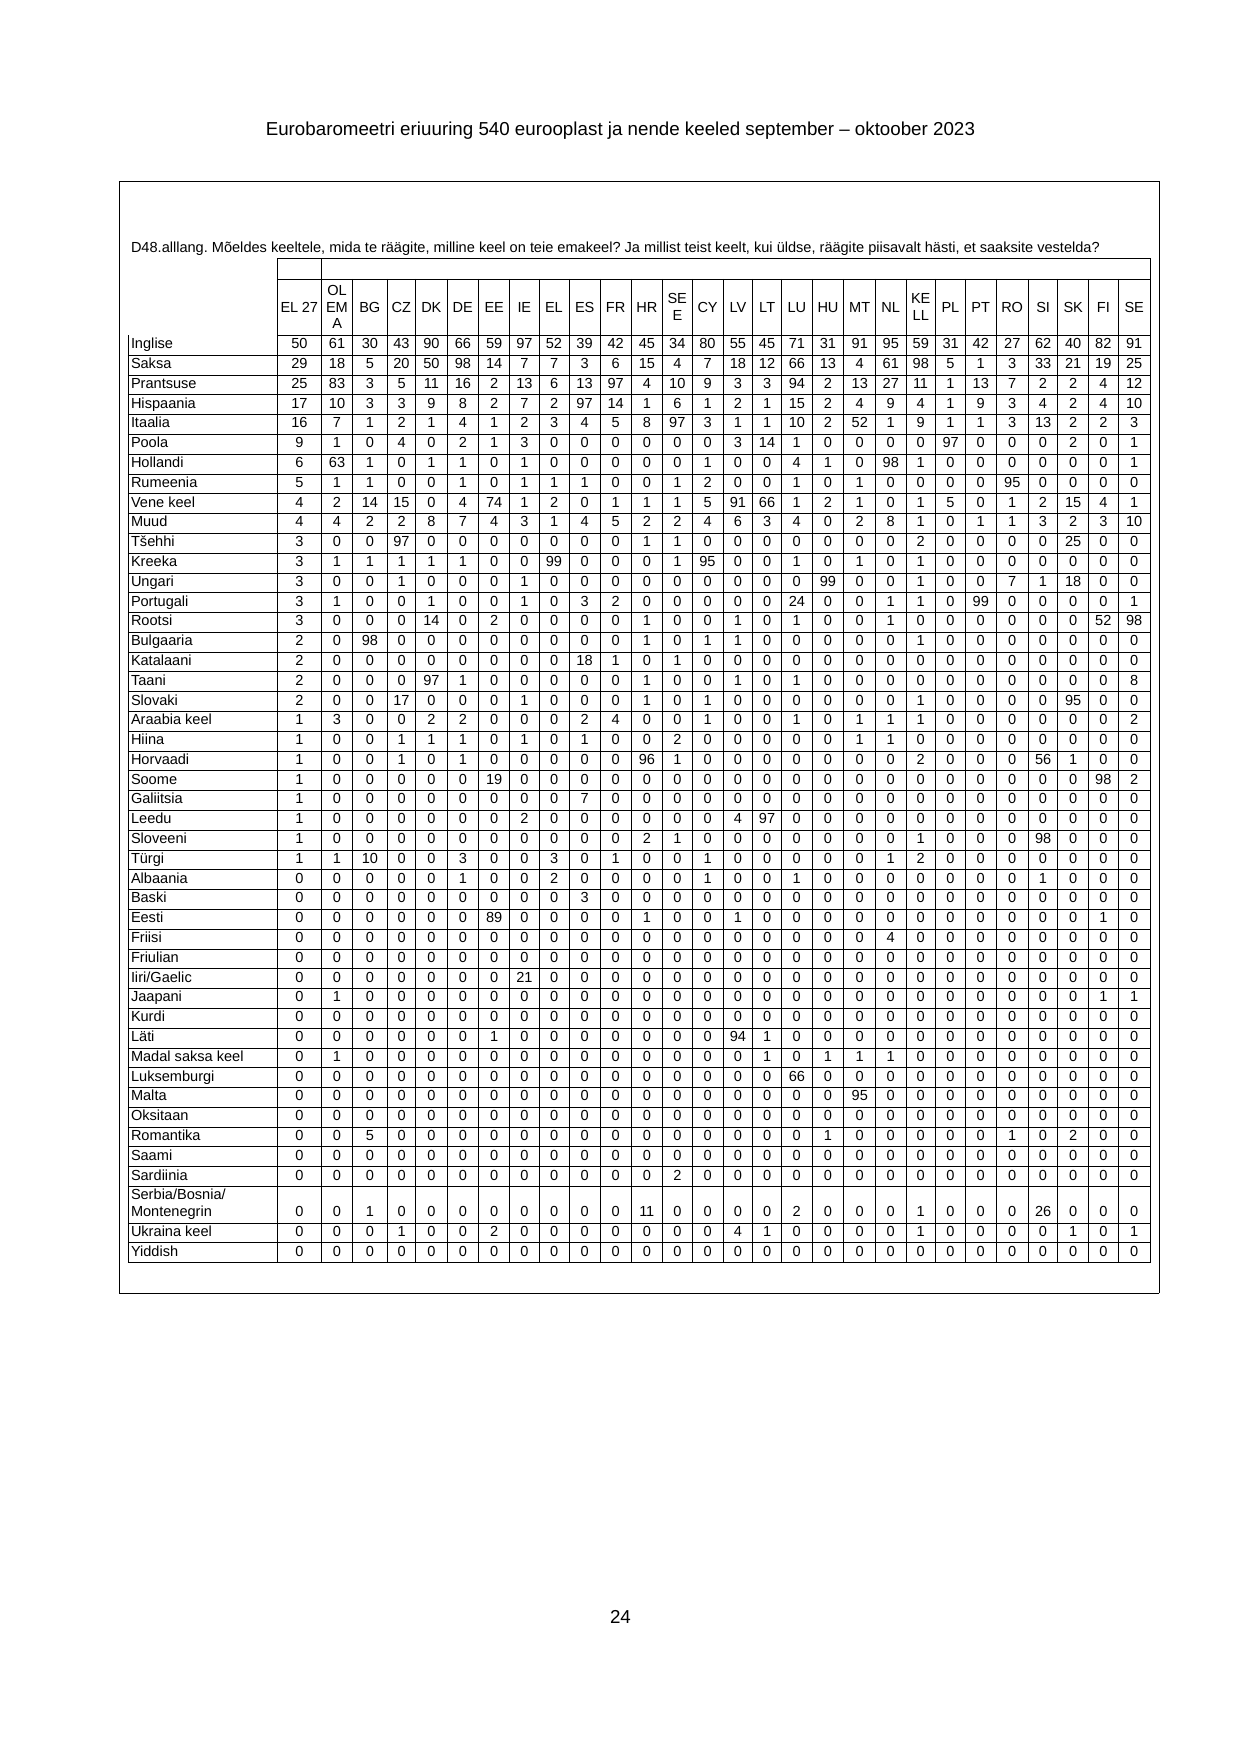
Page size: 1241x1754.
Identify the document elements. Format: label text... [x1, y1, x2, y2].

table_cell 0 [570, 494, 600, 513]
table_cell 61 [876, 356, 906, 374]
table_cell SI [1029, 280, 1057, 335]
table_cell 0 [876, 989, 906, 1008]
table_cell 1 [510, 692, 539, 711]
table_cell Jaapani [129, 989, 277, 1008]
table_cell 0 [388, 672, 415, 691]
table_cell 0 [813, 613, 843, 632]
table_cell 0 [632, 1108, 662, 1127]
table_cell 0 [844, 1068, 875, 1087]
table_cell [278, 259, 321, 279]
table_cell 1 [907, 1224, 935, 1242]
table_cell 0 [753, 1088, 781, 1107]
table_cell 0 [936, 910, 965, 929]
table_cell 97 [510, 336, 539, 355]
table_cell 94 [782, 376, 812, 394]
table_cell 0 [510, 1128, 539, 1146]
table_cell 0 [416, 989, 447, 1008]
table_cell 0 [663, 712, 692, 731]
table_cell 0 [1029, 633, 1057, 652]
table_cell 0 [724, 455, 752, 473]
table_cell 0 [601, 534, 631, 553]
table_cell 0 [876, 1147, 906, 1166]
table_cell 82 [1089, 336, 1118, 355]
table_cell 0 [1058, 969, 1088, 988]
table_cell 1 [907, 593, 935, 612]
table_cell 0 [278, 1029, 321, 1047]
table_cell 0 [570, 870, 600, 889]
table_cell BG [353, 280, 387, 335]
table_cell 0 [753, 930, 781, 948]
table_cell 0 [1029, 712, 1057, 731]
table_cell 0 [1058, 1049, 1088, 1067]
table_cell 17 [278, 395, 321, 414]
table_cell 0 [907, 672, 935, 691]
table_cell 0 [844, 435, 875, 454]
table_cell Romantika [129, 1128, 277, 1146]
table_cell [965, 259, 996, 279]
table_cell 0 [540, 574, 569, 592]
table_cell 0 [693, 910, 723, 929]
table_cell 0 [997, 1187, 1028, 1222]
table_cell 21 [510, 969, 539, 988]
table_cell 0 [966, 494, 996, 513]
table_cell 0 [813, 969, 843, 988]
table_cell 91 [1119, 336, 1150, 355]
table_cell 0 [479, 791, 509, 810]
table_cell 0 [907, 1147, 935, 1166]
table_cell 0 [416, 851, 447, 869]
table_cell 0 [1058, 870, 1088, 889]
table_cell 0 [876, 1128, 906, 1146]
table_cell 10 [1119, 514, 1150, 533]
table_cell 95 [876, 336, 906, 355]
table_cell 1 [997, 514, 1028, 533]
table_cell 26 [1029, 1187, 1057, 1222]
table_cell 1 [278, 831, 321, 849]
table_cell 0 [510, 1029, 539, 1047]
table_cell 0 [601, 752, 631, 770]
table_cell 0 [448, 1049, 478, 1067]
table_cell 0 [278, 1068, 321, 1087]
table_cell 3 [997, 356, 1028, 374]
table_cell 0 [353, 1243, 387, 1262]
table_cell 2 [813, 415, 843, 434]
table_cell 0 [570, 455, 600, 473]
table_cell 0 [936, 1029, 965, 1047]
table_cell 1 [632, 910, 662, 929]
table_cell Taani [129, 672, 277, 691]
table_cell 0 [966, 811, 996, 830]
table_cell 10 [353, 851, 387, 869]
table_cell 2 [540, 494, 569, 513]
table_cell 0 [693, 1068, 723, 1087]
table_cell 0 [353, 811, 387, 830]
table_cell 0 [753, 989, 781, 1008]
table_cell 4 [782, 455, 812, 473]
table_cell 0 [510, 752, 539, 770]
table_cell 9 [278, 435, 321, 454]
table_cell 0 [322, 831, 352, 849]
table_cell 0 [936, 455, 965, 473]
table_cell 0 [844, 831, 875, 849]
table_cell 0 [1029, 1029, 1057, 1047]
table_cell 0 [540, 1224, 569, 1242]
table_cell 0 [416, 771, 447, 790]
table_cell 0 [876, 890, 906, 909]
table_cell 5 [601, 415, 631, 434]
table_cell 0 [997, 1108, 1028, 1127]
table_cell 14 [753, 435, 781, 454]
table_cell 2 [1089, 415, 1118, 434]
table_cell 50 [416, 356, 447, 374]
table_cell 0 [997, 435, 1028, 454]
table_cell FR [601, 280, 631, 335]
table_cell 0 [632, 950, 662, 968]
table_cell Saksa [129, 356, 277, 374]
table_cell 0 [966, 534, 996, 553]
table_cell 0 [693, 1243, 723, 1262]
table_cell Albaania [129, 870, 277, 889]
table_cell 1 [1119, 593, 1150, 612]
table_cell 0 [724, 851, 752, 869]
table_cell 6 [663, 395, 692, 414]
table_cell 3 [693, 415, 723, 434]
table_cell FI [1089, 280, 1118, 335]
table_cell 0 [844, 574, 875, 592]
table_cell 0 [1058, 930, 1088, 948]
table_cell 1 [510, 475, 539, 493]
table_cell 0 [813, 870, 843, 889]
table_cell 1 [322, 989, 352, 1008]
table_cell 0 [322, 752, 352, 770]
table_cell 1 [693, 692, 723, 711]
table_cell [875, 259, 906, 279]
table_cell 0 [663, 1068, 692, 1087]
table_cell 0 [724, 752, 752, 770]
table_cell 1 [416, 415, 447, 434]
table_cell 0 [479, 1128, 509, 1146]
table_cell 0 [966, 1009, 996, 1028]
table_cell 3 [1119, 415, 1150, 434]
table_cell 1 [632, 633, 662, 652]
table_cell 19 [479, 771, 509, 790]
table_cell 0 [353, 1029, 387, 1047]
table_cell 0 [813, 1108, 843, 1127]
table_cell 0 [322, 969, 352, 988]
table_cell 0 [353, 1147, 387, 1166]
table_cell 0 [724, 1187, 752, 1222]
table_cell 2 [479, 376, 509, 394]
table_cell 1 [663, 831, 692, 849]
table_cell 0 [448, 692, 478, 711]
table_cell 3 [510, 435, 539, 454]
table_cell 9 [966, 395, 996, 414]
table_cell 0 [813, 831, 843, 849]
table_cell 0 [693, 831, 723, 849]
table_cell 0 [876, 791, 906, 810]
table_cell 0 [907, 1243, 935, 1262]
table_cell 97 [753, 811, 781, 830]
table_cell 1 [907, 1187, 935, 1222]
table_cell 0 [388, 653, 415, 671]
table_cell 0 [813, 653, 843, 671]
table_cell 0 [936, 870, 965, 889]
table_cell 1 [844, 554, 875, 572]
table_cell 0 [416, 1224, 447, 1242]
table_cell 4 [388, 435, 415, 454]
table_cell 0 [753, 1128, 781, 1146]
table_cell 0 [479, 870, 509, 889]
table_cell 7 [510, 356, 539, 374]
table_cell 1 [782, 435, 812, 454]
table_cell 0 [416, 1243, 447, 1262]
table_cell 0 [1058, 1088, 1088, 1107]
table_cell 91 [724, 494, 752, 513]
table_cell 0 [876, 1243, 906, 1262]
table_cell 0 [1029, 1088, 1057, 1107]
table_cell 0 [966, 1029, 996, 1047]
table_cell 0 [844, 1243, 875, 1262]
table_cell 0 [510, 851, 539, 869]
table_cell 0 [510, 633, 539, 652]
table_cell 0 [936, 752, 965, 770]
table_cell 0 [813, 732, 843, 751]
table_cell 3 [753, 376, 781, 394]
table_cell 0 [876, 633, 906, 652]
table_cell 0 [936, 554, 965, 572]
table_cell 0 [844, 1224, 875, 1242]
table_cell 0 [693, 969, 723, 988]
table_cell 1 [540, 514, 569, 533]
table_cell 0 [479, 752, 509, 770]
table_cell 0 [322, 1167, 352, 1186]
table_cell 0 [632, 1088, 662, 1107]
table_cell 0 [663, 851, 692, 869]
table_cell 0 [1089, 1049, 1118, 1067]
table_cell 0 [353, 593, 387, 612]
table_cell 0 [1119, 633, 1150, 652]
table_cell EE [479, 280, 509, 335]
table_cell 1 [1089, 910, 1118, 929]
table_cell 0 [876, 969, 906, 988]
table_cell 0 [479, 653, 509, 671]
table_cell 0 [844, 1187, 875, 1222]
table_cell 0 [1089, 950, 1118, 968]
table_cell 1 [936, 415, 965, 434]
table_cell 0 [570, 1128, 600, 1146]
table_cell 0 [353, 1167, 387, 1186]
table_cell 5 [936, 494, 965, 513]
table_cell 0 [540, 455, 569, 473]
table_cell 0 [353, 712, 387, 731]
table_cell 4 [782, 514, 812, 533]
table_cell 1 [663, 494, 692, 513]
table_cell 0 [510, 1049, 539, 1067]
table_cell 0 [1029, 692, 1057, 711]
table_cell 0 [753, 851, 781, 869]
table_cell 0 [388, 633, 415, 652]
table_cell 0 [782, 969, 812, 988]
table_cell 0 [876, 1108, 906, 1127]
table_cell 0 [693, 732, 723, 751]
table_cell 0 [510, 1167, 539, 1186]
table_cell 0 [1089, 930, 1118, 948]
table_cell 0 [663, 455, 692, 473]
table_cell 0 [876, 870, 906, 889]
table_cell 15 [632, 356, 662, 374]
table_cell 1 [782, 613, 812, 632]
table_cell 0 [663, 1187, 692, 1222]
table_cell 0 [632, 455, 662, 473]
table_cell 0 [632, 554, 662, 572]
table_cell 0 [388, 1167, 415, 1186]
table_cell 0 [966, 1068, 996, 1087]
table_cell Saami [129, 1147, 277, 1166]
table_cell EL [540, 280, 569, 335]
table_cell 0 [907, 732, 935, 751]
table_cell 0 [416, 969, 447, 988]
table_cell 0 [479, 554, 509, 572]
table_cell 0 [844, 890, 875, 909]
table_cell 74 [479, 494, 509, 513]
table_cell Poola [129, 435, 277, 454]
table_cell 0 [601, 1049, 631, 1067]
table_cell 0 [388, 1187, 415, 1222]
table_cell KELL [907, 280, 935, 335]
table_cell 0 [388, 593, 415, 612]
table_cell 0 [601, 633, 631, 652]
table_cell 0 [782, 910, 812, 929]
table_cell 0 [724, 930, 752, 948]
table_cell 42 [966, 336, 996, 355]
table_cell 1 [632, 613, 662, 632]
table_cell 0 [907, 1029, 935, 1047]
table_cell 0 [1058, 791, 1088, 810]
table_cell 0 [278, 969, 321, 988]
table_cell Läti [129, 1029, 277, 1047]
table_cell 1 [1119, 989, 1150, 1008]
table_cell 0 [388, 771, 415, 790]
table_cell 2 [1058, 435, 1088, 454]
table_cell 0 [663, 930, 692, 948]
table_cell [996, 259, 1028, 279]
table_cell 0 [1029, 455, 1057, 473]
table_cell 0 [540, 1147, 569, 1166]
table_cell 0 [1058, 910, 1088, 929]
table_cell 1 [1119, 494, 1150, 513]
table_cell 1 [724, 613, 752, 632]
table_cell 0 [1058, 1029, 1088, 1047]
table_cell 4 [601, 712, 631, 731]
table_cell 18 [724, 356, 752, 374]
table_cell 0 [1058, 1167, 1088, 1186]
table_cell 1 [907, 455, 935, 473]
table_cell 0 [966, 712, 996, 731]
table_cell 21 [1058, 356, 1088, 374]
table_cell 0 [724, 593, 752, 612]
table_cell 0 [844, 811, 875, 830]
table_cell 2 [278, 633, 321, 652]
table_cell 0 [570, 851, 600, 869]
table_cell 0 [663, 1088, 692, 1107]
table_cell [447, 259, 478, 279]
table_cell 1 [448, 752, 478, 770]
table_cell 0 [479, 851, 509, 869]
table_cell 0 [570, 950, 600, 968]
table_cell Kurdi [129, 1009, 277, 1028]
table_cell 0 [844, 1029, 875, 1047]
table_cell 0 [570, 771, 600, 790]
table_cell 0 [510, 870, 539, 889]
table_cell 0 [663, 890, 692, 909]
table_cell 0 [601, 910, 631, 929]
table_cell 0 [1089, 435, 1118, 454]
table_cell 0 [416, 1187, 447, 1222]
table_cell 2 [448, 435, 478, 454]
table_cell 0 [936, 1049, 965, 1067]
table_cell 0 [1089, 554, 1118, 572]
table_cell 4 [663, 356, 692, 374]
table_cell Horvaadi [129, 752, 277, 770]
table_cell 0 [907, 950, 935, 968]
table_cell 0 [479, 633, 509, 652]
table_cell [781, 259, 812, 279]
table_cell 0 [813, 712, 843, 731]
table_cell 0 [479, 1009, 509, 1028]
table_cell 0 [448, 1167, 478, 1186]
table_cell 0 [416, 870, 447, 889]
table_cell 0 [1119, 1187, 1150, 1222]
table_cell 0 [1029, 653, 1057, 671]
table_cell 1 [693, 455, 723, 473]
table_cell 0 [782, 1009, 812, 1028]
table_cell 0 [322, 534, 352, 553]
table_cell 25 [1058, 534, 1088, 553]
table_cell 13 [813, 356, 843, 374]
table_cell 0 [632, 1029, 662, 1047]
table_cell 0 [1029, 1243, 1057, 1262]
table_cell 0 [540, 989, 569, 1008]
table_cell 0 [601, 969, 631, 988]
table_cell 0 [1119, 811, 1150, 830]
table_cell 0 [1119, 554, 1150, 572]
table_cell 0 [1089, 1167, 1118, 1186]
table_cell 0 [753, 1187, 781, 1222]
table_cell 2 [1029, 376, 1057, 394]
table_cell 83 [322, 376, 352, 394]
table_cell 0 [353, 534, 387, 553]
table_cell 0 [510, 771, 539, 790]
table_cell 0 [782, 1128, 812, 1146]
table_cell 0 [388, 811, 415, 830]
table_cell 7 [448, 514, 478, 533]
table_cell 0 [322, 1243, 352, 1262]
table_cell 2 [907, 534, 935, 553]
table_cell [478, 259, 509, 279]
table_cell 0 [724, 969, 752, 988]
table_cell 0 [936, 475, 965, 493]
table_cell 0 [1089, 653, 1118, 671]
table_cell 0 [782, 1029, 812, 1047]
table_cell ES [570, 280, 600, 335]
table_cell 6 [540, 376, 569, 394]
table_cell 94 [724, 1029, 752, 1047]
table_cell 0 [724, 1243, 752, 1262]
table_cell 3 [570, 356, 600, 374]
table_cell 0 [540, 1068, 569, 1087]
table_cell 0 [966, 574, 996, 592]
table_cell 0 [479, 732, 509, 751]
table_cell 0 [966, 653, 996, 671]
table_cell 0 [876, 1009, 906, 1028]
table_cell 0 [724, 1167, 752, 1186]
table_cell 0 [570, 831, 600, 849]
table_cell 0 [1089, 1224, 1118, 1242]
table_cell 0 [540, 950, 569, 968]
table_cell 0 [753, 831, 781, 849]
table_cell 0 [997, 633, 1028, 652]
table_cell 0 [936, 811, 965, 830]
table_cell 0 [997, 930, 1028, 948]
table_cell 0 [936, 930, 965, 948]
table_cell 0 [753, 1009, 781, 1028]
table_cell 4 [724, 811, 752, 830]
table_cell 0 [353, 969, 387, 988]
table_cell 0 [663, 950, 692, 968]
table_cell 0 [510, 890, 539, 909]
table_cell 0 [540, 1029, 569, 1047]
table_cell 2 [844, 514, 875, 533]
table_cell 2 [1058, 514, 1088, 533]
table_cell 0 [782, 1108, 812, 1127]
table_cell OLEMA [322, 280, 352, 335]
table_cell 0 [570, 613, 600, 632]
table_cell 0 [997, 791, 1028, 810]
table_cell 0 [1029, 475, 1057, 493]
table_cell 0 [1058, 613, 1088, 632]
table_cell 0 [278, 1243, 321, 1262]
table_cell 1 [601, 653, 631, 671]
table_cell 1 [510, 455, 539, 473]
table_cell 7 [570, 791, 600, 810]
table_cell 0 [1058, 1187, 1088, 1222]
table_cell 0 [479, 593, 509, 612]
table_cell 1 [388, 732, 415, 751]
table_cell 0 [1119, 732, 1150, 751]
table_cell 0 [570, 1108, 600, 1127]
table_cell 1 [966, 415, 996, 434]
table_cell 0 [448, 969, 478, 988]
table_cell 7 [510, 395, 539, 414]
table_cell 0 [416, 692, 447, 711]
table_cell 0 [813, 1167, 843, 1186]
table_cell 0 [1058, 989, 1088, 1008]
table_cell 0 [966, 1108, 996, 1127]
table_cell 0 [724, 653, 752, 671]
table_cell 5 [278, 475, 321, 493]
table_cell 0 [416, 811, 447, 830]
table_cell Sloveeni [129, 831, 277, 849]
table_cell Yiddish [129, 1243, 277, 1262]
table_cell 0 [388, 890, 415, 909]
table_cell 0 [479, 1108, 509, 1127]
table_cell 0 [416, 1068, 447, 1087]
table_cell DK [416, 280, 447, 335]
table_cell [844, 259, 875, 279]
table_cell [723, 259, 752, 279]
table_cell 0 [753, 554, 781, 572]
table_cell 1 [322, 1049, 352, 1067]
table_cell 0 [907, 1167, 935, 1186]
table_cell 0 [322, 672, 352, 691]
table_cell 0 [1058, 1009, 1088, 1028]
table_cell 1 [416, 732, 447, 751]
table_cell 0 [632, 969, 662, 988]
table_cell 0 [601, 1243, 631, 1262]
table_cell 0 [1089, 1029, 1118, 1047]
table_cell Luksemburgi [129, 1068, 277, 1087]
table_cell 0 [813, 890, 843, 909]
table_cell 0 [724, 831, 752, 849]
table_cell 0 [540, 1088, 569, 1107]
table_cell 0 [693, 1128, 723, 1146]
table_cell 1 [510, 574, 539, 592]
table_cell 99 [813, 574, 843, 592]
table_cell 2 [663, 732, 692, 751]
table_cell 4 [876, 930, 906, 948]
table_cell 0 [353, 910, 387, 929]
table_cell 0 [753, 653, 781, 671]
table_cell 1 [813, 1049, 843, 1067]
table_cell 0 [724, 574, 752, 592]
table_cell 0 [416, 574, 447, 592]
table_cell MT [844, 280, 875, 335]
table_cell 0 [479, 1167, 509, 1186]
table_cell 0 [353, 1224, 387, 1242]
table_cell 0 [663, 910, 692, 929]
table_cell 0 [601, 1029, 631, 1047]
table_cell 15 [388, 494, 415, 513]
table_cell 1 [844, 732, 875, 751]
table_cell 0 [570, 989, 600, 1008]
table_cell 0 [997, 1088, 1028, 1107]
table_cell 0 [693, 534, 723, 553]
table_cell 0 [601, 771, 631, 790]
table_cell CY [693, 280, 723, 335]
table_cell 0 [663, 672, 692, 691]
table_cell 16 [448, 376, 478, 394]
table_cell Friulian [129, 950, 277, 968]
table_cell 1 [448, 732, 478, 751]
table_cell 71 [782, 336, 812, 355]
table_cell 1 [322, 475, 352, 493]
table_cell 1 [448, 475, 478, 493]
table_cell [510, 259, 539, 279]
table_cell 0 [813, 1088, 843, 1107]
table_cell 2 [663, 514, 692, 533]
table_cell Iiri/Gaelic [129, 969, 277, 988]
table_cell 0 [997, 593, 1028, 612]
table_cell 0 [448, 950, 478, 968]
table_cell 0 [1058, 1147, 1088, 1166]
table_cell 0 [416, 890, 447, 909]
table_cell 0 [782, 574, 812, 592]
table_cell 0 [997, 1049, 1028, 1067]
table_cell 10 [782, 415, 812, 434]
table_cell 0 [663, 989, 692, 1008]
table_cell 1 [782, 672, 812, 691]
table_cell 0 [693, 1088, 723, 1107]
table_cell 0 [936, 890, 965, 909]
table_cell LU [782, 280, 812, 335]
table_cell 0 [448, 593, 478, 612]
table_cell 98 [1089, 771, 1118, 790]
table_cell 0 [278, 1049, 321, 1067]
table_cell 0 [997, 831, 1028, 849]
table_cell 0 [966, 1088, 996, 1107]
table_cell 0 [782, 633, 812, 652]
table_cell 0 [388, 930, 415, 948]
table_cell 1 [448, 455, 478, 473]
table_cell 0 [782, 771, 812, 790]
table_cell 1 [510, 732, 539, 751]
table_cell 0 [753, 771, 781, 790]
table_cell 0 [966, 435, 996, 454]
table_cell 2 [663, 1167, 692, 1186]
table_cell 0 [540, 1108, 569, 1127]
table_cell 1 [782, 475, 812, 493]
table_cell 0 [601, 554, 631, 572]
table_cell 0 [663, 1029, 692, 1047]
table_cell 0 [448, 831, 478, 849]
table_cell 11 [632, 1187, 662, 1222]
table_cell 0 [1119, 1068, 1150, 1087]
table_cell 0 [278, 1108, 321, 1127]
table_cell 0 [966, 831, 996, 849]
table_cell 0 [782, 1224, 812, 1242]
table_cell 0 [448, 534, 478, 553]
table_cell 0 [753, 712, 781, 731]
table_cell 0 [753, 910, 781, 929]
table_cell 0 [1119, 653, 1150, 671]
table_cell 0 [510, 910, 539, 929]
table_cell 0 [278, 910, 321, 929]
table_cell 0 [724, 1108, 752, 1127]
table_cell 0 [1058, 1243, 1088, 1262]
table_cell 0 [353, 791, 387, 810]
table_cell 2 [278, 653, 321, 671]
table_cell 0 [278, 1147, 321, 1166]
table_cell 0 [1119, 1167, 1150, 1186]
table_cell 0 [782, 791, 812, 810]
table_cell 0 [724, 1049, 752, 1067]
table_cell 2 [1058, 376, 1088, 394]
table_cell 0 [388, 613, 415, 632]
table_cell 0 [479, 890, 509, 909]
table_cell 0 [782, 890, 812, 909]
table_cell 0 [1119, 851, 1150, 869]
table_cell 0 [570, 1088, 600, 1107]
table_cell 2 [570, 712, 600, 731]
table_cell 0 [1119, 910, 1150, 929]
table_cell 3 [322, 712, 352, 731]
table_cell 0 [1119, 890, 1150, 909]
table_cell 0 [907, 1108, 935, 1127]
table_cell 0 [570, 1029, 600, 1047]
table_cell 0 [813, 989, 843, 1008]
table_cell 0 [813, 910, 843, 929]
table_cell 2 [1058, 1128, 1088, 1146]
table_cell 0 [753, 1068, 781, 1087]
table_cell 0 [510, 613, 539, 632]
table_cell 0 [724, 1147, 752, 1166]
table_cell 0 [1089, 969, 1118, 988]
table_cell 0 [510, 831, 539, 849]
table_cell Ungari [129, 574, 277, 592]
table_cell 0 [570, 1147, 600, 1166]
table_cell 0 [876, 950, 906, 968]
table_cell 0 [479, 969, 509, 988]
table_cell 0 [876, 910, 906, 929]
table_cell 0 [322, 1187, 352, 1222]
table_cell 9 [907, 415, 935, 434]
table_cell 2 [1058, 395, 1088, 414]
table_cell 1 [997, 1128, 1028, 1146]
table_cell 0 [601, 1187, 631, 1222]
table_cell 0 [693, 752, 723, 770]
table_cell Serbia/Bosnia/Montenegrin [129, 1187, 277, 1222]
table_cell 0 [601, 435, 631, 454]
table_cell Inglise [129, 335, 277, 355]
table_cell 16 [278, 415, 321, 434]
table_cell 0 [510, 1187, 539, 1222]
table_cell [1089, 259, 1118, 279]
table_cell 0 [601, 1224, 631, 1242]
table_cell 0 [936, 969, 965, 988]
table_cell 0 [936, 1108, 965, 1127]
table_cell 0 [1089, 1147, 1118, 1166]
table_cell 0 [570, 910, 600, 929]
table_cell 0 [724, 791, 752, 810]
table_cell 0 [907, 910, 935, 929]
table_cell 0 [416, 1088, 447, 1107]
table_cell 0 [278, 1167, 321, 1186]
table_cell 0 [540, 930, 569, 948]
table_cell 0 [1029, 950, 1057, 968]
table_cell 0 [540, 732, 569, 751]
table_cell 0 [540, 1009, 569, 1028]
table_cell 0 [782, 1167, 812, 1186]
table_cell 0 [724, 554, 752, 572]
table_cell 0 [322, 1224, 352, 1242]
table_cell 1 [782, 870, 812, 889]
table_cell 0 [753, 732, 781, 751]
table_cell 0 [353, 1108, 387, 1127]
table_cell 0 [479, 811, 509, 830]
table_cell Hiina [129, 732, 277, 751]
table_cell 0 [813, 633, 843, 652]
table_cell 0 [1089, 712, 1118, 731]
table_cell 0 [693, 1167, 723, 1186]
table_cell 0 [663, 633, 692, 652]
table_cell 0 [997, 771, 1028, 790]
table_cell Malta [129, 1088, 277, 1107]
table_cell 2 [813, 494, 843, 513]
table_cell SK [1058, 280, 1088, 335]
table_cell 1 [753, 415, 781, 434]
table_cell 0 [997, 950, 1028, 968]
table_cell 0 [1089, 593, 1118, 612]
table_cell 0 [782, 989, 812, 1008]
table_cell 89 [479, 910, 509, 929]
table_cell 0 [1058, 811, 1088, 830]
table_cell 14 [479, 356, 509, 374]
table_cell 5 [388, 376, 415, 394]
table_cell 80 [693, 336, 723, 355]
table_cell 0 [601, 1088, 631, 1107]
table_cell Oksitaan [129, 1108, 277, 1127]
table_cell 3 [278, 593, 321, 612]
table_cell 0 [570, 672, 600, 691]
table_cell 0 [663, 574, 692, 592]
table_cell 0 [632, 1049, 662, 1067]
table_cell 15 [782, 395, 812, 414]
table_cell 0 [510, 653, 539, 671]
table_cell 0 [353, 435, 387, 454]
table_cell [752, 259, 781, 279]
table_cell 0 [844, 672, 875, 691]
table_cell 0 [663, 1128, 692, 1146]
table_cell 0 [1029, 613, 1057, 632]
table_cell 13 [844, 376, 875, 394]
table_cell 0 [663, 811, 692, 830]
table_cell 0 [322, 950, 352, 968]
table_cell 1 [479, 415, 509, 434]
table_cell 0 [510, 672, 539, 691]
table_cell [387, 259, 415, 279]
table_cell 0 [540, 534, 569, 553]
table_cell 0 [388, 1128, 415, 1146]
table_cell 0 [322, 791, 352, 810]
table_cell 0 [416, 1009, 447, 1028]
table_cell 0 [1089, 791, 1118, 810]
table_cell 0 [693, 653, 723, 671]
table_cell 0 [997, 613, 1028, 632]
table_cell 0 [966, 613, 996, 632]
table_cell 0 [601, 831, 631, 849]
table_cell 0 [416, 752, 447, 770]
table_cell 1 [322, 593, 352, 612]
table_cell 1 [1029, 870, 1057, 889]
table_cell 0 [322, 1088, 352, 1107]
table_cell [663, 259, 692, 279]
table_cell 0 [997, 554, 1028, 572]
table_cell 2 [540, 395, 569, 414]
table_cell NL [876, 280, 906, 335]
table_cell 0 [876, 653, 906, 671]
table_cell DE [448, 280, 478, 335]
table_cell 0 [540, 613, 569, 632]
table_cell Sardiinia [129, 1167, 277, 1186]
table_cell 0 [388, 1108, 415, 1127]
table_cell 2 [813, 376, 843, 394]
table_cell 0 [724, 1009, 752, 1028]
table_cell 0 [936, 1147, 965, 1166]
table_cell 4 [907, 395, 935, 414]
table_cell 0 [540, 435, 569, 454]
table_cell 0 [353, 574, 387, 592]
table_cell 0 [876, 554, 906, 572]
table_cell 1 [570, 732, 600, 751]
table_cell 2 [388, 514, 415, 533]
table_cell 30 [353, 336, 387, 355]
table_cell 0 [510, 534, 539, 553]
table_cell 0 [724, 870, 752, 889]
table_cell 0 [753, 672, 781, 691]
table_cell 3 [388, 395, 415, 414]
table_cell 0 [907, 890, 935, 909]
table_cell 0 [753, 890, 781, 909]
table_cell 3 [353, 395, 387, 414]
table_cell 0 [601, 890, 631, 909]
table_cell 1 [416, 554, 447, 572]
table_cell 0 [997, 1068, 1028, 1087]
table_cell Baski [129, 890, 277, 909]
table_cell 0 [876, 1029, 906, 1047]
table_cell 0 [813, 554, 843, 572]
table_cell 0 [540, 910, 569, 929]
table_cell 0 [1089, 732, 1118, 751]
table_cell 0 [1089, 1009, 1118, 1028]
table_cell 0 [753, 1108, 781, 1127]
table_cell CZ [388, 280, 415, 335]
table_cell 0 [1089, 851, 1118, 869]
table_cell 0 [1029, 1108, 1057, 1127]
table_cell 50 [278, 336, 321, 355]
table_cell 0 [1089, 870, 1118, 889]
table_cell 0 [1119, 1108, 1150, 1127]
table_cell 3 [997, 415, 1028, 434]
table_cell 2 [1119, 771, 1150, 790]
table_cell 0 [1119, 692, 1150, 711]
table_cell 0 [479, 831, 509, 849]
table_cell 0 [388, 851, 415, 869]
table_cell 0 [570, 1187, 600, 1222]
table_cell 1 [448, 870, 478, 889]
table_cell 2 [632, 831, 662, 849]
table_cell 0 [724, 692, 752, 711]
table_cell Madal saksa keel [129, 1049, 277, 1067]
table_cell 0 [997, 752, 1028, 770]
table_cell 1 [278, 791, 321, 810]
table_cell 0 [693, 989, 723, 1008]
table_cell 3 [353, 376, 387, 394]
table_cell 1 [632, 395, 662, 414]
table_cell 0 [1119, 969, 1150, 988]
table_cell 0 [724, 989, 752, 1008]
table_cell 0 [907, 435, 935, 454]
table_cell 0 [1119, 752, 1150, 770]
table_cell 0 [601, 613, 631, 632]
table_cell 0 [753, 534, 781, 553]
table_cell 0 [997, 851, 1028, 869]
table_cell 0 [844, 969, 875, 988]
table_cell SE [1119, 280, 1150, 335]
table_cell 0 [876, 475, 906, 493]
table_cell Itaalia [129, 415, 277, 434]
table_cell 0 [813, 514, 843, 533]
table_cell 0 [601, 672, 631, 691]
table_cell 0 [997, 712, 1028, 731]
table_cell 0 [448, 633, 478, 652]
table_cell [631, 259, 662, 279]
table_cell 0 [782, 1088, 812, 1107]
table_cell Soome [129, 771, 277, 790]
table_cell 0 [540, 890, 569, 909]
table_cell 2 [782, 1187, 812, 1222]
table_cell 0 [540, 1243, 569, 1262]
table_cell 0 [997, 653, 1028, 671]
table_cell 1 [936, 395, 965, 414]
table_cell 0 [966, 752, 996, 770]
table_cell 0 [448, 653, 478, 671]
table_cell 52 [1089, 613, 1118, 632]
table_cell 11 [416, 376, 447, 394]
table_cell 0 [570, 1243, 600, 1262]
table_cell 0 [907, 791, 935, 810]
table_cell 4 [570, 514, 600, 533]
table_cell 0 [936, 712, 965, 731]
table_cell Friisi [129, 930, 277, 948]
table_cell 2 [907, 851, 935, 869]
table_cell 95 [844, 1088, 875, 1107]
table_cell 0 [663, 593, 692, 612]
table_cell 0 [448, 1147, 478, 1166]
table_cell 0 [813, 950, 843, 968]
table_cell 1 [601, 494, 631, 513]
table_cell 1 [540, 475, 569, 493]
table_cell 0 [693, 1049, 723, 1067]
table_cell 0 [936, 534, 965, 553]
table_cell 0 [632, 1167, 662, 1186]
table_cell 0 [479, 989, 509, 1008]
table_cell 0 [813, 752, 843, 770]
table_cell 0 [570, 1049, 600, 1067]
table_cell 0 [693, 950, 723, 968]
table_cell 0 [844, 950, 875, 968]
table_cell 0 [1089, 633, 1118, 652]
table_cell 2 [540, 870, 569, 889]
table_cell 0 [570, 1224, 600, 1242]
table_cell 0 [540, 831, 569, 849]
table_cell 63 [322, 455, 352, 473]
table_cell LV [724, 280, 752, 335]
table_cell 0 [510, 1009, 539, 1028]
table_cell 0 [997, 692, 1028, 711]
table_cell 1 [632, 494, 662, 513]
table_cell 4 [322, 514, 352, 533]
table_cell 18 [1058, 574, 1088, 592]
table_cell 2 [601, 593, 631, 612]
table_cell 0 [663, 692, 692, 711]
table_cell 0 [388, 969, 415, 988]
table_cell 0 [1029, 910, 1057, 929]
table_cell 0 [448, 989, 478, 1008]
table_cell 1 [1089, 989, 1118, 1008]
table_cell 0 [540, 692, 569, 711]
table_cell 0 [479, 1068, 509, 1087]
table_cell 0 [416, 1108, 447, 1127]
table_cell 99 [540, 554, 569, 572]
table_cell 3 [540, 851, 569, 869]
table_cell 0 [540, 712, 569, 731]
table_cell 0 [936, 633, 965, 652]
table_cell Kreeka [129, 554, 277, 572]
table_cell 1 [1119, 435, 1150, 454]
table_cell 0 [936, 672, 965, 691]
table_cell 0 [693, 1147, 723, 1166]
table_cell 0 [936, 771, 965, 790]
table_cell 0 [322, 1029, 352, 1047]
table_cell 2 [1058, 415, 1088, 434]
table_cell 0 [448, 1224, 478, 1242]
table_cell 0 [388, 989, 415, 1008]
table_cell 0 [936, 950, 965, 968]
table_cell 0 [782, 811, 812, 830]
table_cell 0 [1119, 1128, 1150, 1146]
table_cell 0 [1058, 771, 1088, 790]
table_cell 0 [1058, 633, 1088, 652]
table_cell 1 [278, 712, 321, 731]
table_cell 0 [510, 791, 539, 810]
table_cell 0 [632, 930, 662, 948]
table_cell 31 [813, 336, 843, 355]
table_cell 0 [353, 752, 387, 770]
table_cell 13 [570, 376, 600, 394]
table_cell 0 [907, 1068, 935, 1087]
table_cell 0 [353, 732, 387, 751]
table_cell 0 [601, 692, 631, 711]
table_cell 0 [322, 910, 352, 929]
table_cell 0 [663, 1224, 692, 1242]
table_cell 0 [997, 910, 1028, 929]
table_cell 0 [724, 771, 752, 790]
table_cell 0 [876, 1224, 906, 1242]
table_cell 0 [1089, 672, 1118, 691]
table_cell 2 [907, 752, 935, 770]
table_cell 0 [1058, 653, 1088, 671]
table_cell 0 [1089, 692, 1118, 711]
table_cell 1 [907, 831, 935, 849]
table_cell 13 [510, 376, 539, 394]
table_cell 0 [663, 870, 692, 889]
table_cell 0 [510, 930, 539, 948]
table_cell 0 [570, 435, 600, 454]
table_cell 4 [570, 415, 600, 434]
table_cell Ukraina keel [129, 1224, 277, 1242]
table_cell 0 [997, 811, 1028, 830]
table_cell 0 [1089, 475, 1118, 493]
table_cell 0 [844, 791, 875, 810]
table_cell 0 [693, 593, 723, 612]
table_cell 97 [570, 395, 600, 414]
table_cell 0 [1119, 870, 1150, 889]
table_cell 5 [601, 514, 631, 533]
table_cell 0 [813, 1029, 843, 1047]
table_cell Muud [129, 514, 277, 533]
table_cell 1 [353, 455, 387, 473]
table_cell 0 [479, 475, 509, 493]
table_cell 3 [724, 435, 752, 454]
table_cell 95 [997, 475, 1028, 493]
table_cell 0 [844, 851, 875, 869]
table_cell 0 [322, 870, 352, 889]
table_cell Slovaki [129, 692, 277, 711]
table_cell 5 [353, 1128, 387, 1146]
table_cell 0 [1058, 950, 1088, 968]
table_cell 0 [753, 613, 781, 632]
table_cell 0 [936, 653, 965, 671]
table_cell 0 [601, 1128, 631, 1146]
table_cell 1 [1119, 1224, 1150, 1242]
table_cell 20 [388, 356, 415, 374]
table_cell 98 [1029, 831, 1057, 849]
table_cell 8 [632, 415, 662, 434]
table_cell 0 [966, 969, 996, 988]
table_cell 0 [966, 930, 996, 948]
table_cell 0 [416, 910, 447, 929]
table_cell 4 [693, 514, 723, 533]
table_cell 0 [813, 435, 843, 454]
table_cell 0 [540, 653, 569, 671]
table_cell 0 [510, 989, 539, 1008]
table_cell 10 [1119, 395, 1150, 414]
table_cell 5 [936, 356, 965, 374]
table_cell 97 [416, 672, 447, 691]
table_cell 4 [278, 494, 321, 513]
table_cell 0 [1029, 890, 1057, 909]
table_cell 1 [448, 672, 478, 691]
table_cell 1 [322, 435, 352, 454]
table_cell 9 [416, 395, 447, 414]
table_cell 0 [782, 752, 812, 770]
table_cell 1 [278, 851, 321, 869]
table_cell 0 [844, 752, 875, 770]
table_cell 39 [570, 336, 600, 355]
table_cell 1 [1058, 1224, 1088, 1242]
table_cell 0 [448, 1088, 478, 1107]
table_cell 0 [844, 1167, 875, 1186]
table_cell 3 [570, 890, 600, 909]
table_cell 0 [416, 831, 447, 849]
table_cell 0 [1058, 672, 1088, 691]
table_cell 1 [724, 910, 752, 929]
table_cell 4 [1089, 395, 1118, 414]
table_cell 0 [448, 1108, 478, 1127]
table_cell 2 [693, 475, 723, 493]
table_cell 0 [448, 574, 478, 592]
table_cell 98 [1119, 613, 1150, 632]
table_cell 4 [1089, 376, 1118, 394]
table_cell 1 [907, 712, 935, 731]
table_cell 66 [782, 1068, 812, 1087]
table_cell 0 [322, 890, 352, 909]
table_cell 1 [1119, 455, 1150, 473]
table_cell 0 [278, 1088, 321, 1107]
table_cell 0 [693, 771, 723, 790]
table_cell 0 [322, 574, 352, 592]
table_cell 0 [844, 1009, 875, 1028]
table_cell HR [632, 280, 662, 335]
table_cell Türgi [129, 851, 277, 869]
table_cell 0 [510, 950, 539, 968]
table_cell Hollandi [129, 455, 277, 473]
table_cell 0 [844, 930, 875, 948]
table_cell 98 [907, 356, 935, 374]
table_cell 0 [448, 771, 478, 790]
table_cell 0 [844, 1108, 875, 1127]
table_cell 3 [448, 851, 478, 869]
table_cell 0 [1058, 1108, 1088, 1127]
table_cell 0 [322, 771, 352, 790]
table_cell 0 [813, 1243, 843, 1262]
table_cell 1 [278, 771, 321, 790]
table_cell 1 [844, 1049, 875, 1067]
table_cell 1 [632, 672, 662, 691]
table_cell 0 [693, 1224, 723, 1242]
table_cell 1 [416, 593, 447, 612]
table_cell 0 [966, 1147, 996, 1166]
table_cell 0 [1029, 1128, 1057, 1146]
table_cell 0 [997, 732, 1028, 751]
table_cell 0 [278, 989, 321, 1008]
table_cell 0 [322, 1108, 352, 1127]
table_cell 0 [479, 534, 509, 553]
table_cell 0 [632, 1147, 662, 1166]
table_cell 0 [570, 811, 600, 830]
table_cell 4 [448, 494, 478, 513]
table_cell 0 [966, 672, 996, 691]
table_cell 0 [510, 1108, 539, 1127]
table_cell 0 [388, 791, 415, 810]
table_cell 0 [844, 1128, 875, 1146]
table_cell 95 [1058, 692, 1088, 711]
table_cell 0 [479, 455, 509, 473]
table_cell 0 [388, 1147, 415, 1166]
table_cell 12 [753, 356, 781, 374]
table_cell 2 [278, 692, 321, 711]
table_cell 0 [388, 1068, 415, 1087]
table_cell 0 [936, 1224, 965, 1242]
table_cell 1 [693, 633, 723, 652]
table_cell 0 [753, 870, 781, 889]
table_cell 0 [724, 890, 752, 909]
table_cell 0 [632, 593, 662, 612]
table_cell 0 [907, 475, 935, 493]
table_cell 0 [966, 692, 996, 711]
table_cell 0 [632, 1243, 662, 1262]
table_cell 1 [876, 415, 906, 434]
table_cell 0 [997, 1147, 1028, 1166]
table_cell [935, 259, 965, 279]
table_cell 0 [353, 930, 387, 948]
table_cell [812, 259, 843, 279]
table_cell 0 [907, 969, 935, 988]
table_cell 4 [1089, 494, 1118, 513]
table_cell 0 [353, 831, 387, 849]
table_cell 0 [540, 752, 569, 770]
table_cell 1 [876, 1049, 906, 1067]
table_cell 97 [663, 415, 692, 434]
table_cell 0 [876, 435, 906, 454]
table_cell 0 [782, 1243, 812, 1262]
table_cell 0 [601, 950, 631, 968]
table_cell 0 [388, 1049, 415, 1067]
table_cell 0 [322, 613, 352, 632]
table_cell 59 [907, 336, 935, 355]
table_cell 0 [966, 851, 996, 869]
table_cell 0 [1029, 811, 1057, 830]
table_cell 1 [724, 633, 752, 652]
table_cell 10 [663, 376, 692, 394]
table_cell 0 [322, 1009, 352, 1028]
table_cell 0 [353, 950, 387, 968]
table_cell 0 [1058, 475, 1088, 493]
table_cell 1 [876, 613, 906, 632]
table_cell 0 [966, 950, 996, 968]
table_cell 0 [753, 969, 781, 988]
table_cell 0 [632, 811, 662, 830]
table_cell 1 [570, 475, 600, 493]
table_cell 0 [936, 692, 965, 711]
table_cell 43 [388, 336, 415, 355]
table_cell 1 [1058, 752, 1088, 770]
table_cell 0 [479, 692, 509, 711]
table_cell 0 [782, 851, 812, 869]
table_cell 0 [844, 771, 875, 790]
table_cell 0 [353, 653, 387, 671]
table_cell 98 [876, 455, 906, 473]
table_cell 0 [540, 811, 569, 830]
table_cell 0 [601, 870, 631, 889]
table_cell 0 [632, 851, 662, 869]
table_cell 0 [278, 1128, 321, 1146]
table_cell [322, 259, 352, 279]
table_cell 6 [724, 514, 752, 533]
table_cell 1 [663, 752, 692, 770]
table_cell 0 [601, 1108, 631, 1127]
table_cell HU [813, 280, 843, 335]
table_cell 0 [966, 732, 996, 751]
table_cell 1 [724, 415, 752, 434]
table_cell 0 [416, 435, 447, 454]
table_cell 0 [876, 692, 906, 711]
table_cell 0 [813, 771, 843, 790]
table_cell 27 [876, 376, 906, 394]
table_cell 5 [693, 494, 723, 513]
table_cell 0 [907, 1009, 935, 1028]
table_cell 0 [416, 1128, 447, 1146]
table_cell 0 [813, 534, 843, 553]
table_cell 0 [936, 593, 965, 612]
table_cell 0 [632, 475, 662, 493]
table_cell 0 [448, 791, 478, 810]
table_cell [906, 259, 935, 279]
table_cell 1 [844, 475, 875, 493]
table_cell Galiitsia [129, 791, 277, 810]
table_cell 3 [510, 514, 539, 533]
table_cell 0 [997, 1243, 1028, 1262]
table_cell 0 [353, 771, 387, 790]
table_cell Hispaania [129, 395, 277, 414]
table_cell 0 [540, 1049, 569, 1067]
table_cell 0 [1119, 831, 1150, 849]
table_cell 0 [510, 1224, 539, 1242]
table_cell Katalaani [129, 653, 277, 671]
table_cell 4 [448, 415, 478, 434]
table_cell 40 [1058, 336, 1088, 355]
table_cell 0 [540, 672, 569, 691]
table_cell 0 [876, 1167, 906, 1186]
table_cell 1 [388, 574, 415, 592]
table_cell 1 [907, 554, 935, 572]
table_cell 0 [1089, 1243, 1118, 1262]
table_cell 0 [844, 1147, 875, 1166]
table_cell 0 [448, 1009, 478, 1028]
table_cell 14 [353, 494, 387, 513]
table_cell 3 [1089, 514, 1118, 533]
table_cell 0 [844, 989, 875, 1008]
table_cell 0 [353, 989, 387, 1008]
table_cell 0 [278, 890, 321, 909]
table_cell 2 [479, 1224, 509, 1242]
table_cell 0 [844, 633, 875, 652]
table_cell 0 [353, 1088, 387, 1107]
table_cell 0 [388, 831, 415, 849]
table_cell 0 [966, 554, 996, 572]
table_cell 1 [782, 494, 812, 513]
table_cell [415, 259, 447, 279]
table_cell 0 [663, 791, 692, 810]
table_cell 0 [907, 870, 935, 889]
table_cell 0 [813, 1147, 843, 1166]
table_cell 0 [632, 989, 662, 1008]
table_cell 3 [1029, 514, 1057, 533]
table_cell 0 [936, 1009, 965, 1028]
table_cell 0 [388, 1009, 415, 1028]
table_cell 0 [479, 712, 509, 731]
table_cell 1 [907, 633, 935, 652]
table_cell 0 [1058, 831, 1088, 849]
table_cell 0 [813, 851, 843, 869]
table_cell 0 [844, 534, 875, 553]
table_cell 0 [632, 435, 662, 454]
table_cell 1 [479, 1029, 509, 1047]
table_cell 0 [1119, 534, 1150, 553]
table_cell 0 [997, 672, 1028, 691]
table_cell Eesti [129, 910, 277, 929]
table_cell 0 [322, 633, 352, 652]
table_cell 0 [1119, 1049, 1150, 1067]
table_cell 0 [278, 950, 321, 968]
table_cell 1 [1029, 574, 1057, 592]
table_cell 2 [724, 395, 752, 414]
table_cell 0 [479, 1187, 509, 1222]
table_cell 18 [322, 356, 352, 374]
table_cell 18 [570, 653, 600, 671]
table_cell 0 [1029, 534, 1057, 553]
table_cell 9 [876, 395, 906, 414]
table_cell 0 [448, 613, 478, 632]
table_cell 29 [278, 356, 321, 374]
table_cell 1 [813, 455, 843, 473]
table_cell 0 [601, 455, 631, 473]
table_cell 1 [388, 554, 415, 572]
table_cell 0 [479, 1243, 509, 1262]
table_cell 0 [479, 950, 509, 968]
table_cell 3 [997, 395, 1028, 414]
table_cell LT [753, 280, 781, 335]
table_cell 0 [388, 1243, 415, 1262]
table_cell 0 [353, 672, 387, 691]
table_cell 0 [1119, 574, 1150, 592]
table_cell 0 [570, 930, 600, 948]
table_cell 12 [1119, 376, 1150, 394]
table_cell 0 [693, 672, 723, 691]
table_cell 0 [813, 791, 843, 810]
table_cell 0 [448, 1243, 478, 1262]
table_cell 13 [1029, 415, 1057, 434]
table_cell 6 [601, 356, 631, 374]
table_cell 0 [693, 791, 723, 810]
table_cell 0 [353, 1068, 387, 1087]
table_cell 0 [1029, 771, 1057, 790]
table_cell 0 [693, 1029, 723, 1047]
table_cell [569, 259, 600, 279]
table_cell 0 [448, 1029, 478, 1047]
table_cell 98 [448, 356, 478, 374]
table_cell [539, 259, 569, 279]
table_cell 0 [479, 1049, 509, 1067]
table_cell 0 [1029, 672, 1057, 691]
table_cell 0 [876, 1187, 906, 1222]
table_cell 0 [1029, 1009, 1057, 1028]
table_cell 0 [479, 574, 509, 592]
table_cell 0 [997, 969, 1028, 988]
table_cell 0 [907, 653, 935, 671]
table_cell 0 [601, 475, 631, 493]
table_cell 0 [876, 831, 906, 849]
table_cell 0 [724, 1068, 752, 1087]
table_cell 1 [753, 1224, 781, 1242]
table_cell 0 [632, 870, 662, 889]
table_cell 4 [632, 376, 662, 394]
table_cell 0 [416, 653, 447, 671]
table_cell 0 [416, 791, 447, 810]
table_cell PL [936, 280, 965, 335]
table_cell 1 [693, 395, 723, 414]
table_cell 1 [966, 514, 996, 533]
table_cell 91 [844, 336, 875, 355]
table_cell 0 [753, 1243, 781, 1262]
table_cell 0 [570, 1068, 600, 1087]
table_cell 1 [693, 870, 723, 889]
table_cell 10 [322, 395, 352, 414]
table_cell [600, 259, 631, 279]
table_cell 0 [813, 1224, 843, 1242]
table_cell 0 [632, 890, 662, 909]
table_cell 0 [416, 534, 447, 553]
table_cell 0 [724, 475, 752, 493]
table_cell 4 [724, 1224, 752, 1242]
table_cell 0 [997, 1029, 1028, 1047]
table_cell 0 [663, 771, 692, 790]
table_cell 27 [997, 336, 1028, 355]
table_cell 0 [601, 732, 631, 751]
table_cell 0 [540, 1128, 569, 1146]
table_cell 0 [936, 514, 965, 533]
table_cell 2 [813, 395, 843, 414]
table_cell 0 [813, 811, 843, 830]
table_cell 98 [353, 633, 387, 652]
table_cell 1 [782, 554, 812, 572]
table_cell 8 [1119, 672, 1150, 691]
table_cell 0 [353, 613, 387, 632]
table_cell 1 [353, 1187, 387, 1222]
table_cell Portugali [129, 593, 277, 612]
table_cell 0 [388, 950, 415, 968]
table_cell 0 [753, 692, 781, 711]
table_cell 0 [907, 1049, 935, 1067]
table_cell 0 [416, 1147, 447, 1166]
table_cell 0 [1029, 930, 1057, 948]
table_cell 1 [876, 732, 906, 751]
table_cell 4 [1029, 395, 1057, 414]
table_cell 2 [416, 712, 447, 731]
table_cell 0 [388, 910, 415, 929]
table_cell Tšehhi [129, 534, 277, 553]
table_cell 0 [966, 1224, 996, 1242]
table_cell 0 [844, 593, 875, 612]
table_cell 0 [416, 633, 447, 652]
table_cell 0 [448, 890, 478, 909]
table_cell 0 [966, 989, 996, 1008]
table_cell 0 [724, 950, 752, 968]
table_cell 1 [907, 574, 935, 592]
table_cell [1057, 259, 1088, 279]
table_cell 0 [1089, 1088, 1118, 1107]
table_cell 0 [782, 831, 812, 849]
table_cell 0 [663, 969, 692, 988]
table_cell 0 [936, 732, 965, 751]
table_cell 0 [353, 692, 387, 711]
table_cell 0 [936, 989, 965, 1008]
table_cell 0 [388, 1088, 415, 1107]
table_cell 1 [479, 435, 509, 454]
table_cell 0 [753, 791, 781, 810]
table_cell 66 [782, 356, 812, 374]
table_cell 0 [966, 791, 996, 810]
table_cell 0 [416, 494, 447, 513]
table_cell 0 [936, 1243, 965, 1262]
table_cell 97 [388, 534, 415, 553]
table_cell 1 [353, 415, 387, 434]
table_cell 96 [632, 752, 662, 770]
table_cell 0 [663, 1009, 692, 1028]
table_cell 25 [278, 376, 321, 394]
table_cell 0 [1089, 1108, 1118, 1127]
table_cell 0 [510, 1147, 539, 1166]
table_cell 1 [353, 554, 387, 572]
table_cell 0 [322, 732, 352, 751]
table_cell 0 [876, 1068, 906, 1087]
table_cell 0 [753, 752, 781, 770]
table_cell 34 [663, 336, 692, 355]
table_cell 0 [1029, 1167, 1057, 1186]
table_cell 1 [724, 672, 752, 691]
table_cell 3 [724, 376, 752, 394]
table_cell 1 [907, 514, 935, 533]
table_cell 0 [724, 1088, 752, 1107]
table_cell 3 [278, 534, 321, 553]
table_cell 45 [632, 336, 662, 355]
table_header D48.alllang. Mõeldes keeltele, mida te räägite, milline keel on teie emakeel? Ja millist teist keelt, kui üldse, räägite piisavalt hästi, et saaksite vestelda? [128, 212, 1150, 258]
table_cell 0 [663, 435, 692, 454]
table_cell 0 [1029, 851, 1057, 869]
table_cell 0 [540, 771, 569, 790]
table_cell 0 [753, 633, 781, 652]
table_cell 0 [907, 771, 935, 790]
table_cell 0 [570, 534, 600, 553]
table_cell 1 [322, 554, 352, 572]
table_cell 0 [510, 1243, 539, 1262]
table_cell 0 [876, 1088, 906, 1107]
table_cell 0 [1119, 950, 1150, 968]
table_cell 1 [753, 395, 781, 414]
table_cell 59 [479, 336, 509, 355]
table_cell 1 [278, 811, 321, 830]
table_cell 7 [997, 574, 1028, 592]
table_cell 0 [936, 1088, 965, 1107]
table_cell 0 [782, 534, 812, 553]
table_cell 0 [448, 811, 478, 830]
table_cell 0 [1029, 791, 1057, 810]
table_cell 0 [907, 811, 935, 830]
table_cell 0 [448, 930, 478, 948]
table_cell 9 [693, 376, 723, 394]
table_cell 0 [782, 1147, 812, 1166]
table_cell 0 [1029, 593, 1057, 612]
table_cell 0 [997, 534, 1028, 553]
table_cell 0 [1119, 1088, 1150, 1107]
table_cell 1 [278, 752, 321, 770]
table_cell 0 [601, 811, 631, 830]
table_cell 0 [448, 1068, 478, 1087]
table_cell 0 [540, 633, 569, 652]
table_cell 0 [1029, 435, 1057, 454]
table_cell 0 [813, 1068, 843, 1087]
table_cell 0 [570, 574, 600, 592]
table_cell 4 [479, 514, 509, 533]
table_cell 0 [632, 1068, 662, 1087]
table_cell 0 [693, 930, 723, 948]
table_cell 0 [448, 1187, 478, 1222]
table_cell 0 [782, 692, 812, 711]
table_cell 1 [632, 692, 662, 711]
table_cell 0 [479, 1147, 509, 1166]
table_cell 0 [966, 1167, 996, 1186]
table_cell 0 [448, 1128, 478, 1146]
table_cell 0 [936, 1128, 965, 1146]
table_cell 4 [844, 395, 875, 414]
table_cell 31 [936, 336, 965, 355]
table_cell 1 [448, 554, 478, 572]
table_cell 0 [907, 1128, 935, 1146]
table_cell 0 [876, 811, 906, 830]
table_cell 1 [278, 732, 321, 751]
table_cell 2 [510, 811, 539, 830]
table_cell 0 [1119, 930, 1150, 948]
table_cell 0 [540, 593, 569, 612]
table_cell 0 [997, 890, 1028, 909]
table_cell 45 [753, 336, 781, 355]
table_cell 0 [753, 1147, 781, 1166]
table_cell 0 [353, 890, 387, 909]
table_cell 0 [570, 1009, 600, 1028]
table_cell 0 [1119, 475, 1150, 493]
table_cell 11 [907, 376, 935, 394]
table_cell 19 [1089, 356, 1118, 374]
table_cell 2 [1029, 494, 1057, 513]
table_cell 6 [278, 455, 321, 473]
table_cell 1 [693, 712, 723, 731]
table_cell 0 [876, 574, 906, 592]
table_cell 0 [753, 475, 781, 493]
table_cell 0 [1029, 969, 1057, 988]
table_cell Vene keel [129, 494, 277, 513]
table_cell 0 [278, 870, 321, 889]
table_cell 0 [693, 1009, 723, 1028]
table_cell 0 [416, 1167, 447, 1186]
table_cell 0 [601, 989, 631, 1008]
table_cell 0 [1089, 1128, 1118, 1146]
table_cell 4 [278, 514, 321, 533]
table_cell 0 [936, 613, 965, 632]
table_cell 0 [510, 1088, 539, 1107]
table_cell 0 [693, 435, 723, 454]
table_cell IE [510, 280, 539, 335]
table_cell 0 [997, 1167, 1028, 1186]
table_cell 0 [876, 752, 906, 770]
table_cell 0 [1058, 593, 1088, 612]
table_cell 0 [388, 1029, 415, 1047]
table_cell 0 [416, 930, 447, 948]
table_cell 0 [570, 554, 600, 572]
table_cell 7 [322, 415, 352, 434]
table_cell 0 [632, 732, 662, 751]
table_cell Rumeenia [129, 475, 277, 493]
table_cell 0 [1058, 554, 1088, 572]
table_cell 0 [1089, 1187, 1118, 1222]
table_cell 0 [1029, 1049, 1057, 1067]
table_cell 0 [966, 633, 996, 652]
table_cell 2 [278, 672, 321, 691]
table_cell 0 [322, 1128, 352, 1146]
table_cell 0 [278, 1224, 321, 1242]
table_cell Leedu [129, 811, 277, 830]
table_cell 0 [1089, 1068, 1118, 1087]
table_cell [353, 259, 387, 279]
table_cell 0 [632, 1224, 662, 1242]
table_cell 1 [663, 475, 692, 493]
table_cell 0 [353, 1009, 387, 1028]
table_cell 0 [813, 1009, 843, 1028]
table_cell 0 [813, 475, 843, 493]
table_cell 0 [813, 1187, 843, 1222]
table_cell 0 [907, 930, 935, 948]
table_cell 0 [753, 950, 781, 968]
table_cell 1 [663, 554, 692, 572]
table_cell 0 [693, 890, 723, 909]
table_cell 0 [844, 910, 875, 929]
table_cell 3 [540, 415, 569, 434]
table_cell 0 [724, 1128, 752, 1146]
table_cell 0 [997, 989, 1028, 1008]
table_cell 0 [388, 712, 415, 731]
table_cell 0 [724, 712, 752, 731]
table_cell 0 [278, 1187, 321, 1222]
table_cell 0 [1119, 791, 1150, 810]
table_cell 0 [782, 732, 812, 751]
table_cell 66 [448, 336, 478, 355]
table_cell 3 [570, 593, 600, 612]
table_cell 8 [448, 395, 478, 414]
table_cell 0 [570, 633, 600, 652]
table_cell 1 [936, 376, 965, 394]
table_cell 3 [278, 574, 321, 592]
table_cell 0 [844, 653, 875, 671]
table_cell 0 [1029, 732, 1057, 751]
table_cell 0 [632, 712, 662, 731]
table_cell 0 [1089, 752, 1118, 770]
table_cell 0 [966, 475, 996, 493]
table_cell 0 [1029, 989, 1057, 1008]
table_cell 1 [907, 692, 935, 711]
table_cell 0 [322, 692, 352, 711]
table_cell 0 [632, 1009, 662, 1028]
table_cell 2 [448, 712, 478, 731]
table_cell 0 [753, 574, 781, 592]
table_cell 0 [966, 1243, 996, 1262]
table_cell 8 [416, 514, 447, 533]
table_cell 90 [416, 336, 447, 355]
table_cell 0 [632, 653, 662, 671]
table_cell 61 [322, 336, 352, 355]
table_cell 0 [936, 1068, 965, 1087]
table_cell 0 [997, 1009, 1028, 1028]
table_cell 0 [570, 692, 600, 711]
table_cell 1 [907, 494, 935, 513]
table_cell 1 [353, 475, 387, 493]
table_cell 0 [907, 989, 935, 1008]
table_cell 1 [693, 851, 723, 869]
table_cell 0 [966, 1049, 996, 1067]
table_cell 0 [278, 1009, 321, 1028]
table_cell 1 [322, 851, 352, 869]
table_cell 2 [322, 494, 352, 513]
table_cell 2 [479, 395, 509, 414]
table_cell 0 [1089, 831, 1118, 849]
table_cell 0 [753, 593, 781, 612]
table_cell 0 [813, 672, 843, 691]
table_cell 0 [388, 455, 415, 473]
table_cell 0 [1058, 455, 1088, 473]
table_cell 7 [540, 356, 569, 374]
table_cell Araabia keel [129, 712, 277, 731]
table_cell 0 [936, 1187, 965, 1222]
table_cell 0 [876, 672, 906, 691]
table_cell 0 [693, 1108, 723, 1127]
table_cell 25 [1119, 356, 1150, 374]
table_cell Prantsuse [129, 376, 277, 394]
table_cell 1 [876, 593, 906, 612]
table_cell 1 [510, 494, 539, 513]
table_cell 0 [416, 1029, 447, 1047]
table_cell 62 [1029, 336, 1057, 355]
table_cell Bulgaaria [129, 633, 277, 652]
table_cell 0 [1089, 455, 1118, 473]
table_cell 1 [510, 593, 539, 612]
table_cell 0 [632, 771, 662, 790]
table_cell SEE [663, 280, 692, 335]
table_cell 0 [416, 475, 447, 493]
table_cell 0 [966, 870, 996, 889]
table_cell 0 [416, 950, 447, 968]
table_cell 8 [876, 514, 906, 533]
table_cell 0 [663, 613, 692, 632]
table_cell 0 [966, 771, 996, 790]
table_cell [128, 258, 277, 279]
table_cell 17 [388, 692, 415, 711]
table_cell 0 [966, 1128, 996, 1146]
table_cell 1 [753, 1049, 781, 1067]
table_cell 0 [601, 1068, 631, 1087]
table_cell 52 [844, 415, 875, 434]
table_cell 97 [601, 376, 631, 394]
table_cell 0 [782, 950, 812, 968]
table_cell 24 [782, 593, 812, 612]
table_cell 0 [479, 672, 509, 691]
table_cell 2 [632, 514, 662, 533]
table_cell 0 [540, 1187, 569, 1222]
table_cell 0 [663, 1049, 692, 1067]
table_cell 0 [601, 574, 631, 592]
table_cell 0 [997, 1224, 1028, 1242]
table_cell [128, 279, 277, 335]
table_cell 0 [876, 771, 906, 790]
table_cell 7 [997, 376, 1028, 394]
table_cell [692, 259, 723, 279]
table_cell 0 [907, 1088, 935, 1107]
table_cell 97 [936, 435, 965, 454]
table_cell 66 [753, 494, 781, 513]
table_cell 0 [997, 870, 1028, 889]
table_cell 13 [966, 376, 996, 394]
table_cell 1 [876, 851, 906, 869]
table_cell 0 [479, 930, 509, 948]
table_cell 5 [353, 356, 387, 374]
table_cell 1 [632, 534, 662, 553]
table_cell 0 [1058, 732, 1088, 751]
table_cell 0 [753, 1167, 781, 1186]
table_cell 0 [540, 969, 569, 988]
table_cell [1118, 259, 1150, 279]
table_cell 0 [601, 930, 631, 948]
table_cell 0 [278, 930, 321, 948]
table_cell 0 [1119, 1029, 1150, 1047]
table_cell 7 [693, 356, 723, 374]
table_cell 42 [601, 336, 631, 355]
table_cell 3 [753, 514, 781, 533]
table_cell 0 [632, 791, 662, 810]
table_cell 0 [724, 534, 752, 553]
table_cell 0 [1058, 712, 1088, 731]
table_cell 0 [813, 593, 843, 612]
table_cell 0 [966, 910, 996, 929]
table_cell 0 [966, 455, 996, 473]
table_cell 0 [844, 455, 875, 473]
table_cell 0 [632, 574, 662, 592]
table_cell 0 [601, 1167, 631, 1186]
table_cell 0 [1119, 1009, 1150, 1028]
table_cell 2 [479, 613, 509, 632]
table_cell 0 [876, 534, 906, 553]
table_cell RO [997, 280, 1028, 335]
table_cell 0 [322, 811, 352, 830]
table_cell 1 [782, 712, 812, 731]
table_cell 0 [353, 1049, 387, 1067]
table_cell 0 [388, 870, 415, 889]
table_cell 0 [844, 870, 875, 889]
table_cell 0 [510, 1068, 539, 1087]
table_cell 0 [601, 791, 631, 810]
table_cell 1 [388, 752, 415, 770]
table_cell 0 [936, 831, 965, 849]
table_cell 0 [693, 811, 723, 830]
table_cell 0 [416, 1049, 447, 1067]
table_cell 4 [844, 356, 875, 374]
table_cell 0 [510, 712, 539, 731]
table_cell 0 [813, 692, 843, 711]
table_cell 0 [844, 613, 875, 632]
table_cell 99 [966, 593, 996, 612]
table_cell 0 [1058, 851, 1088, 869]
table_cell 0 [782, 930, 812, 948]
table_cell 0 [322, 653, 352, 671]
table_cell 1 [663, 534, 692, 553]
table_cell 0 [693, 574, 723, 592]
table_cell 0 [322, 1147, 352, 1166]
table_cell 1 [813, 1128, 843, 1146]
table_cell 0 [936, 574, 965, 592]
table_cell 1 [997, 494, 1028, 513]
table_cell PT [966, 280, 996, 335]
table_cell 0 [601, 1009, 631, 1028]
table_cell 56 [1029, 752, 1057, 770]
table_cell 1 [416, 455, 447, 473]
table_cell 1 [844, 494, 875, 513]
table_cell 2 [353, 514, 387, 533]
table_cell 0 [479, 1088, 509, 1107]
table_cell 3 [278, 613, 321, 632]
table_cell 55 [724, 336, 752, 355]
table_cell 0 [813, 930, 843, 948]
table_cell 0 [876, 494, 906, 513]
table_cell 0 [1089, 574, 1118, 592]
table_cell 3 [278, 554, 321, 572]
table_cell 0 [1029, 554, 1057, 572]
table_cell 0 [1089, 534, 1118, 553]
table_cell 0 [322, 1068, 352, 1087]
table_cell 1 [388, 1224, 415, 1242]
table_cell 0 [936, 851, 965, 869]
table_cell 1 [601, 851, 631, 869]
table_cell 1 [844, 712, 875, 731]
table_cell 0 [540, 1167, 569, 1186]
table_cell 0 [1119, 1147, 1150, 1166]
table_cell 0 [1029, 1147, 1057, 1166]
table_cell 0 [353, 870, 387, 889]
table_cell 0 [1029, 1068, 1057, 1087]
table_cell 1 [966, 356, 996, 374]
table_cell 0 [693, 613, 723, 632]
table_cell 0 [1029, 1224, 1057, 1242]
table_cell 0 [782, 1049, 812, 1067]
table_cell 0 [782, 653, 812, 671]
table_cell 2 [1119, 712, 1150, 731]
table_cell 1 [663, 653, 692, 671]
table_cell EL 27 [278, 280, 321, 335]
table_cell 0 [570, 969, 600, 988]
table_cell 1 [753, 1029, 781, 1047]
table_cell 0 [1089, 811, 1118, 830]
table_cell 0 [693, 1187, 723, 1222]
table_cell 0 [753, 455, 781, 473]
table_cell 0 [663, 1243, 692, 1262]
table_cell 0 [448, 910, 478, 929]
table_cell 0 [570, 752, 600, 770]
table_cell 0 [570, 1167, 600, 1186]
table_cell 0 [388, 475, 415, 493]
table_cell 0 [844, 692, 875, 711]
table_cell 15 [1058, 494, 1088, 513]
table_cell 0 [322, 930, 352, 948]
table_cell 0 [966, 890, 996, 909]
table_cell 0 [540, 791, 569, 810]
table_cell 2 [510, 415, 539, 434]
table_cell 0 [997, 455, 1028, 473]
table_cell 0 [1089, 890, 1118, 909]
table_cell 1 [876, 712, 906, 731]
table_cell 0 [663, 1147, 692, 1166]
table_cell 52 [540, 336, 569, 355]
table_cell 2 [388, 415, 415, 434]
table_cell 0 [1058, 1068, 1088, 1087]
table_cell 0 [510, 554, 539, 572]
table_cell 95 [693, 554, 723, 572]
table_cell 0 [936, 791, 965, 810]
table_cell 0 [1058, 890, 1088, 909]
table_cell 0 [632, 1128, 662, 1146]
table_cell 0 [907, 613, 935, 632]
table_cell 0 [966, 1187, 996, 1222]
table_cell Rootsi [129, 613, 277, 632]
table_cell [1028, 259, 1057, 279]
table_cell 14 [416, 613, 447, 632]
table_cell 0 [1119, 1243, 1150, 1262]
table_cell 14 [601, 395, 631, 414]
table_cell 0 [601, 1147, 631, 1166]
table_cell 0 [936, 1167, 965, 1186]
table_cell 33 [1029, 356, 1057, 374]
table_cell 0 [663, 1108, 692, 1127]
table_cell 0 [724, 732, 752, 751]
